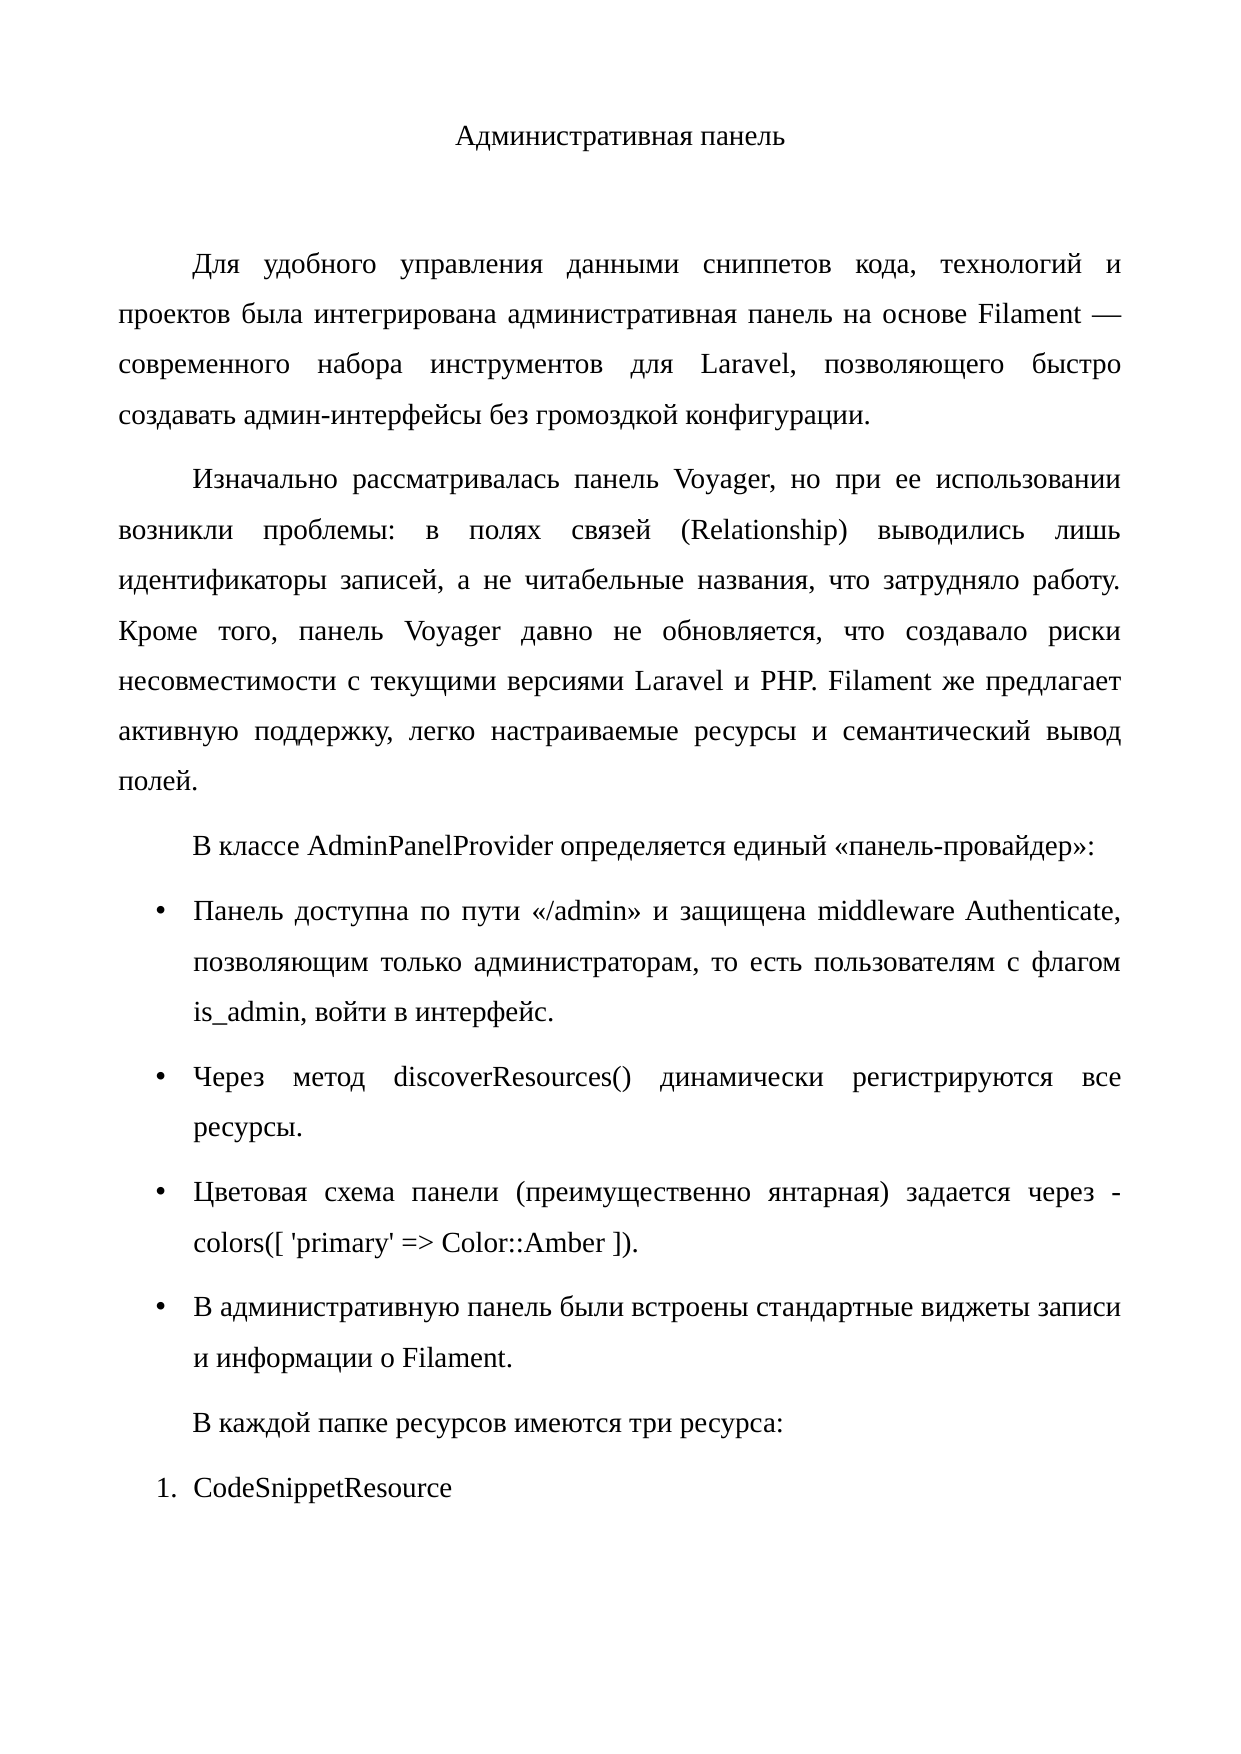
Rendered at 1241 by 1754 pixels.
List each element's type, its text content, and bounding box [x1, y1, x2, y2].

text В классе AdminPanelProvider определяется единый «панель-провайдер»: [118, 828, 1122, 862]
list Панель доступна по пути «/admin» и защищена middleware Authenticate, позволяющим только администраторам, то есть пользователям с флагом is_admin, войти в интерфейс. [156, 893, 1122, 1028]
text В каждой папке ресурсов имеются три ресурса: [118, 1405, 1122, 1438]
list CodeSnippetResource [156, 1470, 1122, 1503]
text Изначально рассматривалась панель Voyager, но при ее использовании возникли проблемы: в полях связей (Relationship) выводились лишь идентификаторы записей, а не читабельные названия, что затрудняло работу. Кроме того, панель Voyager давно не обновляется, что создавало риски несовместимости с текущими версиями Laravel и PHP. Filament же предлагает активную поддержку, легко настраиваемые ресурсы и семантический вывод полей. [118, 462, 1122, 797]
list Через метод discoverResources() динамически регистрируются все ресурсы. [156, 1059, 1122, 1143]
list Цветовая схема панели (преимущественно янтарная) задается через -colors([ 'primary' => Color::Amber ]). [156, 1174, 1122, 1258]
list В административную панель были встроены стандартные виджеты записи и информации о Filament. [156, 1289, 1122, 1373]
text Для удобного управления данными сниппетов кода, технологий и проектов была интегрирована административная панель на основе Filament — современного набора инструментов для Laravel, позволяющего быстро создавать админ-интерфейсы без громоздкой конфигурации. [118, 246, 1122, 430]
subtitle Административная панель [118, 118, 1122, 152]
